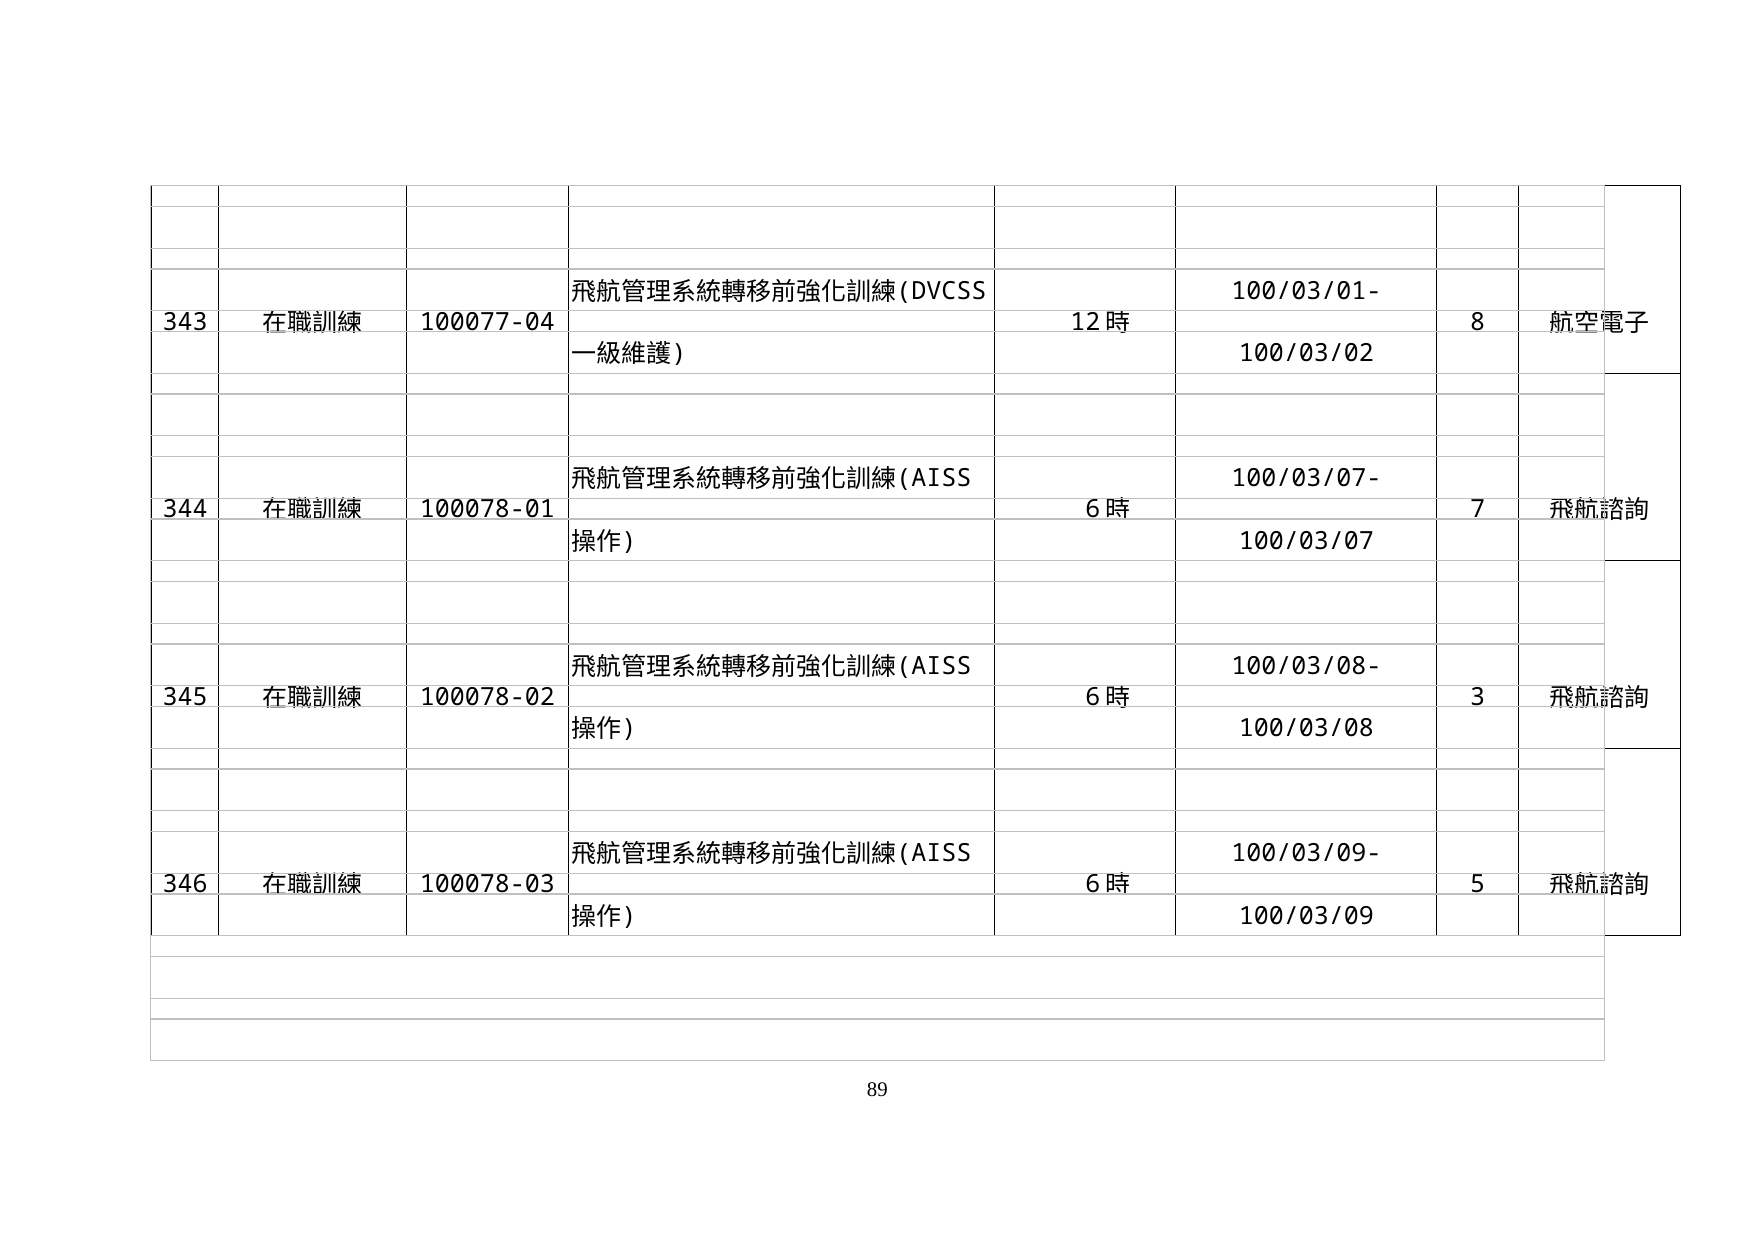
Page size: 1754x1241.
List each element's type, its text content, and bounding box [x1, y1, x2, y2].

table_cell 飛航諮詢 [1519, 374, 1604, 393]
table_cell 飛航諮詢 [1519, 561, 1604, 581]
table_cell [1176, 186, 1436, 206]
table_cell [152, 249, 218, 268]
table_cell 在職訓練 [219, 811, 406, 831]
table_cell 航空電子 [1519, 311, 1554, 331]
table_cell 在職訓練 [219, 332, 406, 373]
table_cell [152, 207, 218, 248]
table_cell [407, 895, 568, 935]
table_cell 100/03/09- [1176, 832, 1436, 873]
table_cell 346 [152, 874, 218, 893]
table_cell [407, 561, 568, 581]
table_cell 在職訓練 [335, 686, 353, 706]
table_cell [1437, 582, 1518, 623]
table_cell 飛航諮詢 [1581, 499, 1604, 518]
table_cell 6時 [995, 749, 1175, 768]
table_cell 6時 [995, 770, 1175, 810]
table_cell 在職訓練 [219, 186, 406, 206]
table_cell [407, 707, 568, 748]
table_cell [569, 374, 994, 393]
table_cell [407, 186, 568, 206]
table_cell 在職訓練 [269, 874, 293, 893]
table_cell [1437, 186, 1518, 206]
table_cell [407, 582, 568, 623]
table_cell [152, 707, 218, 748]
table_cell [569, 395, 994, 435]
table_cell 在職訓練 [269, 311, 293, 331]
table_cell [1437, 270, 1518, 310]
table_cell [1176, 811, 1436, 831]
table_cell 飛航諮詢 [1605, 749, 1680, 935]
table_cell [152, 770, 218, 810]
table_cell 飛航諮詢 [1605, 561, 1680, 748]
table_cell [1176, 311, 1436, 331]
table_cell [407, 832, 568, 873]
table_cell [1437, 332, 1518, 373]
table_cell [1437, 707, 1518, 748]
table_cell 在職訓練 [306, 686, 324, 706]
table_cell [152, 436, 218, 456]
table_cell 在職訓練 [335, 311, 353, 331]
table_cell 在職訓練 [219, 561, 406, 581]
table_cell [1437, 832, 1518, 873]
table_cell 在職訓練 [219, 374, 406, 393]
table_cell [152, 561, 218, 581]
table_cell [152, 811, 218, 831]
table_cell 100078-02 [407, 686, 568, 706]
table_cell 飛航諮詢 [1519, 749, 1604, 768]
table_cell 在職訓練 [306, 311, 324, 331]
table_cell 飛航諮詢 [1519, 874, 1579, 893]
table_cell [152, 645, 218, 685]
table_cell [569, 436, 994, 456]
table_cell 在職訓練 [219, 624, 406, 643]
table_cell 航空電子 [1519, 332, 1604, 373]
table_cell [1176, 395, 1436, 435]
table_cell 12時 [995, 270, 1175, 310]
table_cell [1437, 457, 1518, 498]
table_cell 在職訓練 [219, 499, 271, 518]
table_cell 6時 [995, 582, 1175, 623]
table_cell 飛航管理系統轉移前強化訓練(AISS [569, 457, 994, 498]
table_cell 在職訓練 [269, 686, 293, 706]
table_cell [1437, 624, 1518, 643]
table_cell 在職訓練 [219, 520, 406, 560]
table_cell 6時 [1089, 882, 1096, 890]
table_cell [407, 249, 568, 268]
table_cell [1176, 249, 1436, 268]
table_cell [152, 520, 218, 560]
table_cell [407, 645, 568, 685]
table_cell [407, 436, 568, 456]
table_cell 在職訓練 [219, 457, 406, 498]
table_cell 航空電子 [1556, 311, 1604, 331]
table_cell 航空電子 [1519, 270, 1604, 310]
table_cell [152, 395, 218, 435]
table_cell 在職訓練 [355, 686, 406, 706]
table_cell [152, 457, 218, 498]
table_cell 在職訓練 [219, 770, 406, 810]
table_cell [1437, 207, 1518, 248]
table_cell 飛航諮詢 [1519, 582, 1604, 623]
table_cell 在職訓練 [219, 249, 406, 268]
table_cell [569, 874, 994, 893]
table_cell 在職訓練 [324, 311, 333, 331]
table_cell 6時 [995, 457, 1175, 498]
table_cell 飛航諮詢 [1581, 874, 1604, 893]
table_cell [152, 832, 218, 873]
table_cell [407, 270, 568, 310]
table_cell 100077-04 [407, 311, 568, 331]
table_cell [1176, 874, 1436, 893]
table_cell 飛航諮詢 [1519, 520, 1604, 560]
table_cell [407, 457, 568, 498]
table_cell 6時 [995, 811, 1175, 831]
table_cell 在職訓練 [219, 707, 406, 748]
table_cell 在職訓練 [335, 874, 353, 893]
table_cell 在職訓練 [324, 686, 333, 706]
table_cell 6時 [1123, 686, 1175, 706]
table_cell [152, 374, 218, 393]
table_cell 在職訓練 [324, 874, 333, 893]
table_cell 8 [1437, 311, 1518, 331]
table_cell [407, 811, 568, 831]
table_cell 飛航管理系統轉移前強化訓練(AISS [569, 645, 994, 685]
table_cell 飛航諮詢 [1519, 457, 1604, 498]
table_cell 6時 [995, 874, 1124, 893]
table_cell 飛航諮詢 [1581, 686, 1604, 706]
table_cell 一級維護) [569, 332, 994, 373]
table_cell 6時 [995, 395, 1175, 435]
table_cell 344 [152, 499, 218, 518]
table_cell 6時 [995, 499, 1124, 518]
table_cell 在職訓練 [269, 499, 293, 518]
table_cell 6時 [995, 561, 1175, 581]
table_cell [152, 186, 218, 206]
table_cell 在職訓練 [219, 207, 406, 248]
table_cell 操作) [569, 707, 994, 748]
table_cell 12時 [995, 249, 1175, 268]
table_cell 飛航諮詢 [1519, 707, 1604, 748]
table_cell 在職訓練 [219, 436, 406, 456]
table_cell [1176, 770, 1436, 810]
table_cell 12時 [995, 207, 1175, 248]
table_cell [1176, 749, 1436, 768]
table_cell [1176, 561, 1436, 581]
table_cell [569, 249, 994, 268]
table_cell [152, 582, 218, 623]
table_cell [407, 207, 568, 248]
table_cell 6時 [995, 520, 1175, 560]
table_cell [407, 624, 568, 643]
table_cell 在職訓練 [355, 311, 406, 331]
table_cell 7 [1437, 499, 1518, 518]
table_cell 6時 [995, 707, 1175, 748]
table_cell [407, 770, 568, 810]
table_cell 在職訓練 [219, 582, 406, 623]
table_cell 6時 [1089, 507, 1096, 515]
table_cell 飛航管理系統轉移前強化訓練(DVCSS [569, 270, 994, 310]
table_cell 飛航諮詢 [1519, 832, 1604, 873]
table_cell [407, 520, 568, 560]
table_cell [1437, 374, 1518, 393]
table_cell [1437, 749, 1518, 768]
table_cell 12時 [995, 332, 1175, 373]
table_cell 在職訓練 [355, 499, 406, 518]
table_cell [569, 811, 994, 831]
table_cell 飛航諮詢 [1519, 624, 1604, 643]
table_cell [1437, 811, 1518, 831]
table_cell 飛航管理系統轉移前強化訓練(AISS [569, 832, 994, 873]
table_cell [569, 686, 994, 706]
table_cell [569, 770, 994, 810]
table_cell [1176, 499, 1436, 518]
table_cell [569, 624, 994, 643]
table_cell 345 [152, 686, 218, 706]
table_cell [569, 207, 994, 248]
table_cell 6時 [995, 832, 1175, 873]
table_cell 在職訓練 [355, 874, 406, 893]
table_cell 航空電子 [1519, 186, 1604, 206]
table_cell [569, 499, 994, 518]
table_cell 在職訓練 [219, 395, 406, 435]
table_cell 6時 [995, 436, 1175, 456]
table_cell 6時 [1123, 874, 1175, 893]
table_cell 在職訓練 [306, 874, 324, 893]
table_cell 在職訓練 [306, 499, 324, 518]
table_cell [569, 582, 994, 623]
table_cell [569, 749, 994, 768]
table_cell 飛航諮詢 [1519, 499, 1579, 518]
table_cell 航空電子 [1605, 186, 1680, 373]
table_cell 在職訓練 [219, 832, 406, 873]
table_cell 100078-03 [407, 874, 568, 893]
table_cell [1176, 207, 1436, 248]
table_cell 100/03/01- [1176, 270, 1436, 310]
table_cell 100/03/08- [1176, 645, 1436, 685]
table_cell 飛航諮詢 [1519, 895, 1604, 935]
table_cell [1176, 624, 1436, 643]
table_cell [1176, 436, 1436, 456]
table_cell 6時 [995, 624, 1175, 643]
table_cell 飛航諮詢 [1519, 811, 1604, 831]
table_cell 5 [1437, 874, 1518, 893]
table_cell 在職訓練 [219, 874, 271, 893]
table_cell 6時 [995, 686, 1124, 706]
table_cell 在職訓練 [219, 749, 406, 768]
table_cell 操作) [569, 895, 994, 935]
table_cell [407, 374, 568, 393]
table_cell 在職訓練 [219, 270, 406, 310]
table_cell 在職訓練 [219, 645, 406, 685]
table_cell 343 [152, 311, 218, 331]
table_cell 航空電子 [1519, 249, 1604, 268]
table_cell [569, 561, 994, 581]
table_cell 飛航諮詢 [1519, 436, 1604, 456]
table_cell 12時 [1123, 311, 1175, 331]
table_cell [1437, 395, 1518, 435]
table_cell 6時 [995, 374, 1175, 393]
table_cell [569, 186, 994, 206]
table_cell [407, 749, 568, 768]
table_cell 飛航諮詢 [1605, 374, 1680, 560]
table_cell 飛航諮詢 [1519, 395, 1604, 435]
table_cell 飛航諮詢 [1519, 770, 1604, 810]
table_cell 操作) [569, 520, 994, 560]
table_cell [1176, 686, 1436, 706]
table_cell [407, 395, 568, 435]
table_cell [1437, 561, 1518, 581]
table_cell 12時 [995, 311, 1124, 331]
table_cell 飛航諮詢 [1519, 686, 1579, 706]
table_cell [1437, 645, 1518, 685]
table_cell 在職訓練 [219, 311, 271, 331]
table_cell 在職訓練 [219, 686, 271, 706]
table_cell 在職訓練 [219, 895, 406, 935]
table_cell [1437, 895, 1518, 935]
table_cell [1176, 374, 1436, 393]
table_cell 100/03/09 [1176, 895, 1436, 935]
table_cell 6時 [995, 895, 1175, 935]
table_cell [152, 749, 218, 768]
table_cell [152, 895, 218, 935]
table_cell 在職訓練 [335, 499, 353, 518]
table_cell [1437, 249, 1518, 268]
table_cell [1437, 436, 1518, 456]
table_cell [152, 332, 218, 373]
table_cell [1437, 770, 1518, 810]
table_cell 3 [1437, 686, 1518, 706]
table_cell 100/03/08 [1176, 707, 1436, 748]
table_cell [152, 270, 218, 310]
table_cell 在職訓練 [324, 499, 333, 518]
table_cell [152, 624, 218, 643]
table_cell [1176, 582, 1436, 623]
table_cell 6時 [1123, 499, 1175, 518]
table_cell 12時 [995, 186, 1175, 206]
table_cell 100/03/02 [1176, 332, 1436, 373]
table_cell 100/03/07- [1176, 457, 1436, 498]
table_cell [569, 311, 994, 331]
table_cell 100078-01 [407, 499, 568, 518]
table_cell 航空電子 [1519, 207, 1604, 248]
table_cell 6時 [995, 645, 1175, 685]
table_cell 飛航諮詢 [1519, 645, 1604, 685]
table_cell [407, 332, 568, 373]
table_cell [1437, 520, 1518, 560]
table_cell 100/03/07 [1176, 520, 1436, 560]
